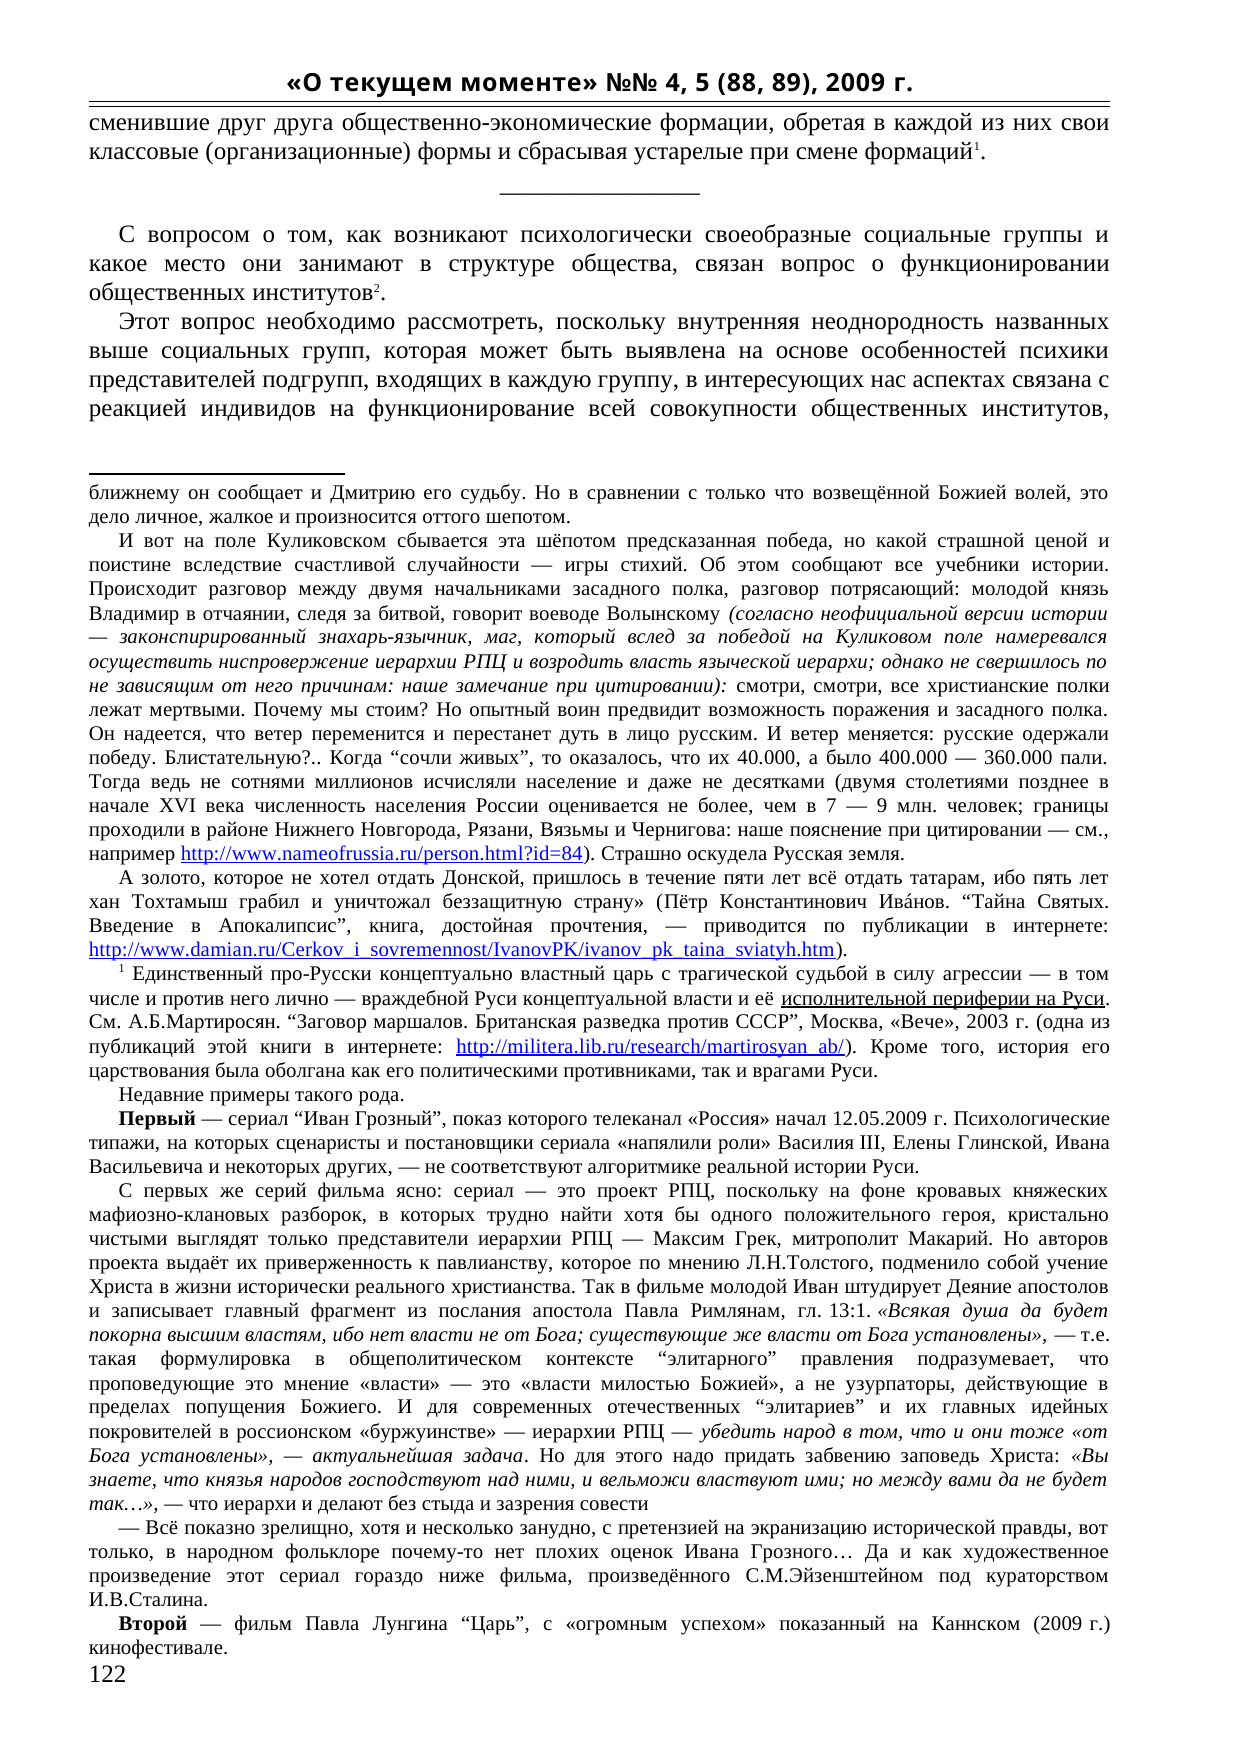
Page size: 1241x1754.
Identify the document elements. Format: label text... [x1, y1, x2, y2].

text Второй — фильм Павла Лунгина “Царь”, с «огромным успехом» показанный на Каннском (2009 г.) кинофестивале. [89, 1611, 1110, 1659]
text Первый — сериал “Иван Грозный”, показ которого телеканал «Россия» начал 12.05.2009 г. Психологические типажи, на которых сценаристы и постановщики сериала «напялили роли» Васи­лия III, Елены Глинской, Ивана Васильевича и некоторых других, — не соответствуют алгоритмике реальной истории Руси. [89, 1106, 1110, 1178]
text — Всё показно зрелищно, хотя и несколько занудно, с претензией на экранизацию исторической правды, вот только, в народном фольклоре почему-то нет плохих оценок Ивана Грозного… Да и как художественное произведение этот сериал гораздо ниже фильма, произведённого С.М.Эйзенштейном под кураторством И.В.Сталина. [89, 1515, 1110, 1611]
text С вопросом о том, как возникают психологически своеобразные социальные группы и какое место они занимают в структуре общества, связан вопрос о функционировании общественных институтов. [89, 219, 1110, 306]
text И вот на поле Куликовском сбывается эта шёпотом предсказанная победа, но какой страшной ценой и поистине вследствие счастливой случайности — игры стихий. Об этом сообщают все учебники истории. Происходит разговор между двумя начальниками засадного полка, разговор потрясающий: молодой князь Владимир в отчаянии, следя за битвой, говорит воеводе Волынскому (согласно неофициальной версии истории — законспирированный знахарь-язычник, маг, который вслед за победой на Куликовом поле намеревался осуществить ниспровержение иерархии РПЦ и возродить власть языческой иерархи; однако не свершилось по не зависящим от него причинам: наше замечание при цитировании): смотри, смотри, все христианские полки лежат мертвыми. Почему мы стоим? Но опытный воин предвидит возможность поражения и засадного полка. Он надеется, что ветер переменится и перестанет дуть в лицо русским. И ветер меняется: русские одержали победу. Бли­стательную?.. Когда “сочли живых”, то оказалось, что их 40.000, а было 400.000 — 360.000 пали. Тогда ведь не сотнями миллионов исчисляли население и даже не десятками (двумя столетиями позднее в начале XVI века численность населения России оценивается не более, чем в 7 — 9 млн. человек; границы проходили в районе Нижнего Новгорода, Рязани, Вязьмы и Чернигова: наше пояснение при цитировании — см., например http://www.nameofrussia.ru/person.html?id=84). Страшно оскудела Русская земля. [89, 528, 1110, 865]
text С первых же серий фильма ясно: сериал ― это проект РПЦ, поскольку на фоне кровавых княжеских мафиозно-клановых разборок, в которых трудно найти хотя бы одного положительного героя, кристально чистыми выглядят только представители иерархии РПЦ ― Максим Грек, митрополит Макарий. Но авторов проекта выдаёт их приверженность к павлианству, которое по мнению Л.Н.Толстого, подменило собой учение Христа в жизни исторически реального христианства. Так в фильме молодой Иван штудирует Деяние апостолов и записывает главный фрагмент из послания апостола Павла Римлянам, гл. 13:1. «Всякая душа да будет покорна высшим властям, ибо нет власти не от Бога; существующие же власти от Бога установлены», — т.е. такая формулировка в общеполитическом контексте “элитарного” правления подразумевает, что проповедующие это мнение «власти» — это «власти милостью Божией», а не узурпаторы, действующие в пределах попущения Божиего. И для современных отечественных “элитариев” и их главных идейных покровителей в россионском «буржуинстве» ― иерархии РПЦ ― убедить народ в том, что и они тоже «от Бога установлены», — актуальнейшая задача. Но для этого надо придать забвению заповедь Христа: «Вы знаете, что князья народов господ­ствуют над ними, и вельможи властвуют ими; но между вами да не будет так…», — что иерархи и делают без стыда и зазрения совести [89, 1178, 1110, 1515]
text сменившие друг друга общественно-экономические формации, обретая в каждой из них свои классовые (организационные) формы и сбрасывая устарелые при смене формаций. [89, 107, 1110, 164]
text А золото, которое не хотел отдать Донской, пришлось в течение пяти лет всё отдать татарам, ибо пять лет хан Тохтамыш грабил и уничтожал беззащитную страну» (Пётр Константинович Ивáнов. “Тайна Святых. Введение в Апокалипсис”, книга, достойная прочтения, — приводится по публикации в интернете: http://www.damian.ru/Cerkov_i_sovremennost/IvanovPK/ivanov_pk_taina_sviatyh.htm). [89, 865, 1110, 961]
text Единственный про-Русски концептуально властный царь с трагической судьбой в силу агрессии — в том числе и против него лично — враждебной Руси концептуальной власти и её исполнительной периферии на Руси. См. А.Б.Мартиросян. “Заговор маршалов. Британская разведка против СССР”, Москва, «Вече», 2003 г. (одна из публикаций этой книги в интернете: http://militera.lib.ru/research/martirosyan_ab/). Кроме того, история его царствования была оболгана как его политическими противниками, так и врагами Руси. [89, 961, 1110, 1082]
text ———————— [89, 177, 1110, 206]
text Этот вопрос необходимо рассмотреть, поскольку внутренняя неоднородность названных выше социальных групп, которая может быть выявлена на основе особенностей психики представителей подгрупп, входящих в каждую группу, в интересующих нас аспектах связана с реакцией индивидов на функционирование всей совокупности общественных институтов, [89, 306, 1110, 422]
text Недавние примеры такого рода. [89, 1082, 1110, 1106]
text ближнему он сообщает и Дмитрию его судьбу. Но в сравнении с только что возвещённой Божией волей, это дело личное, жалкое и произносится оттого шепотом. [89, 480, 1110, 528]
